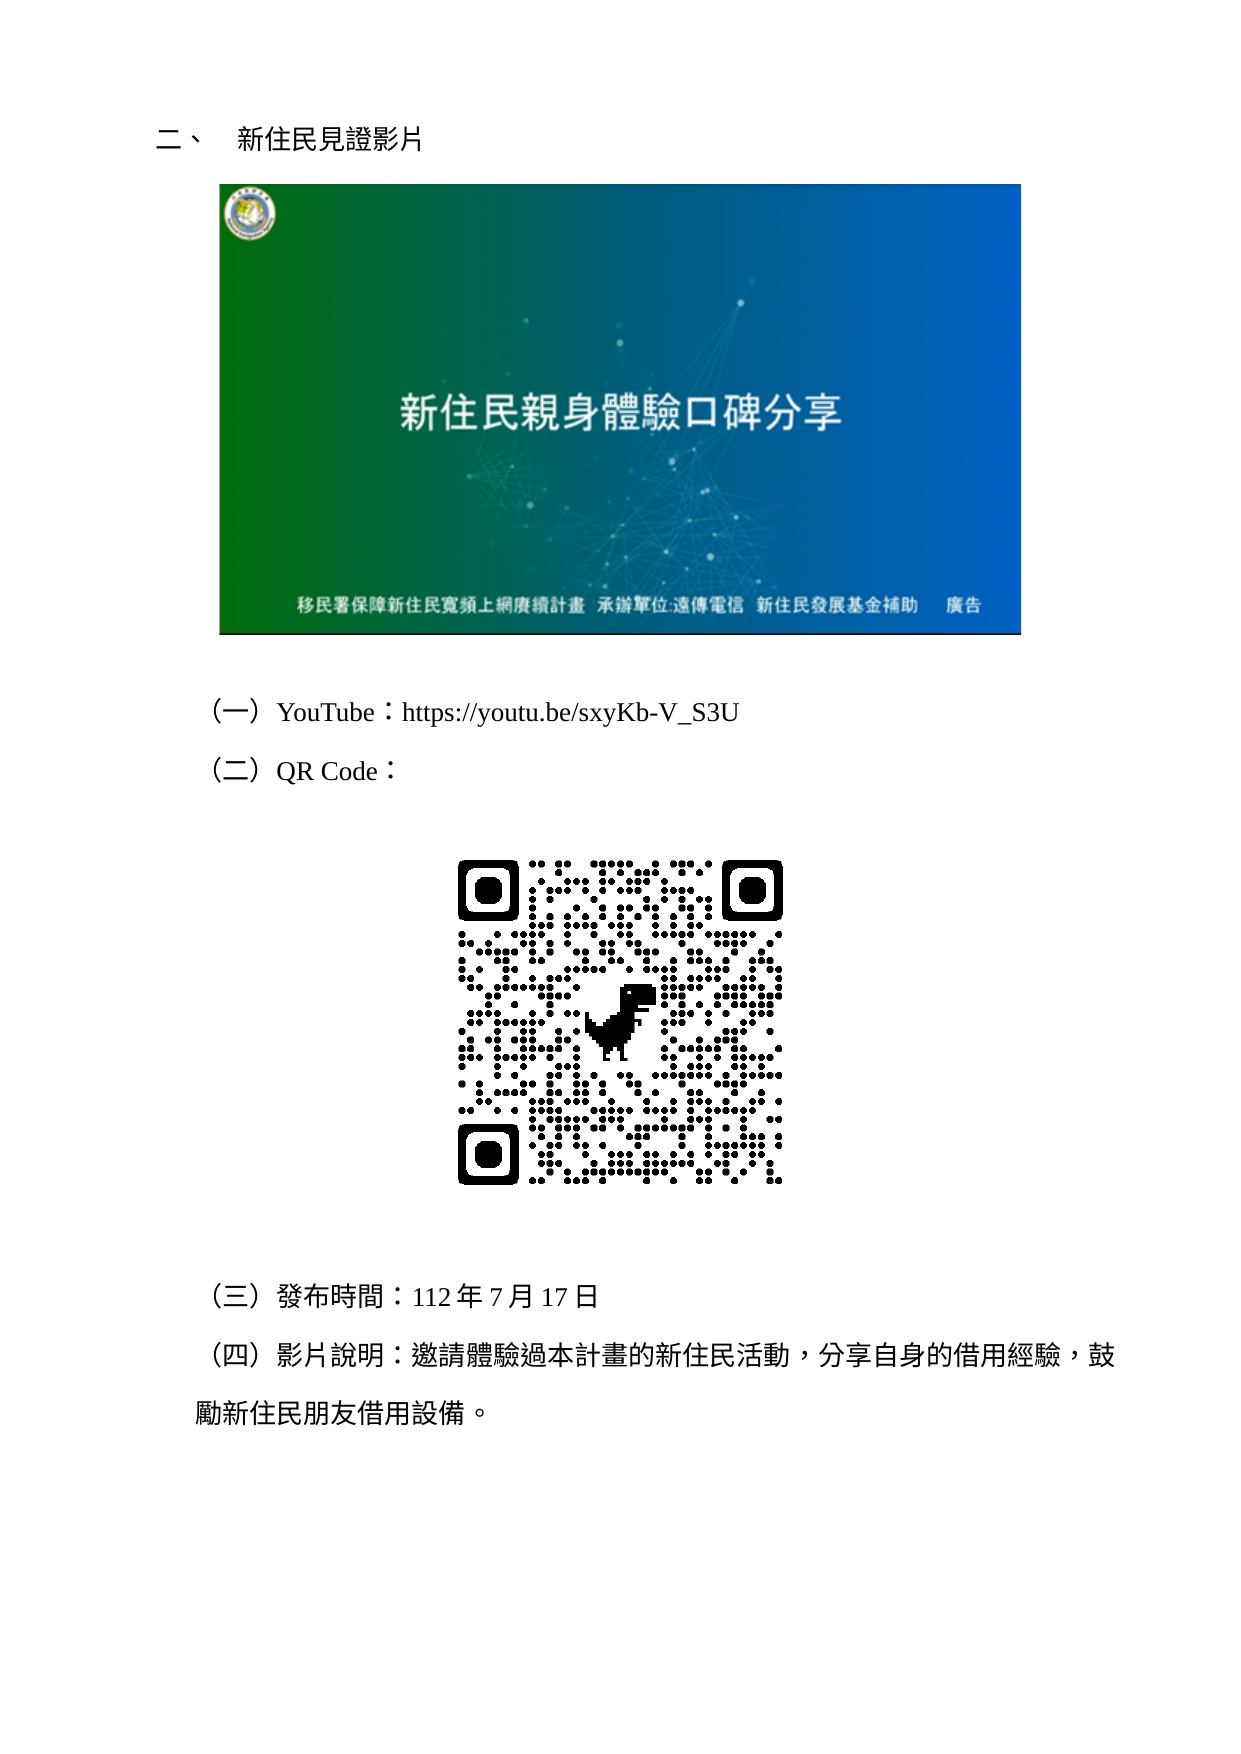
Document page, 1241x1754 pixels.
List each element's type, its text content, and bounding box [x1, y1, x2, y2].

picture [759, 580, 770, 588]
picture [752, 531, 769, 536]
picture [756, 563, 765, 575]
picture [219, 184, 651, 635]
list （三）發布時間：112年7月17日 [195, 1275, 1122, 1314]
picture [651, 596, 689, 613]
list （一）YouTube：https://youtu.be/sxyKb-V_S3U [195, 690, 1122, 729]
picture [707, 553, 714, 560]
picture [710, 595, 726, 613]
list （四）影片說明：邀請體驗過本計畫的新住民活動，分享自身的借用經驗，鼓勵新住民朋友借用設備。 [195, 1333, 1122, 1432]
picture [669, 458, 675, 465]
list （二）QR Code： [195, 749, 1122, 788]
picture [723, 184, 1022, 635]
picture [692, 596, 707, 613]
picture [728, 595, 745, 615]
list 新住民見證影片 [156, 118, 1122, 157]
picture [738, 300, 744, 307]
picture [750, 571, 757, 578]
picture [701, 488, 710, 494]
picture [687, 396, 715, 428]
picture [642, 393, 680, 431]
picture [422, 825, 818, 1220]
